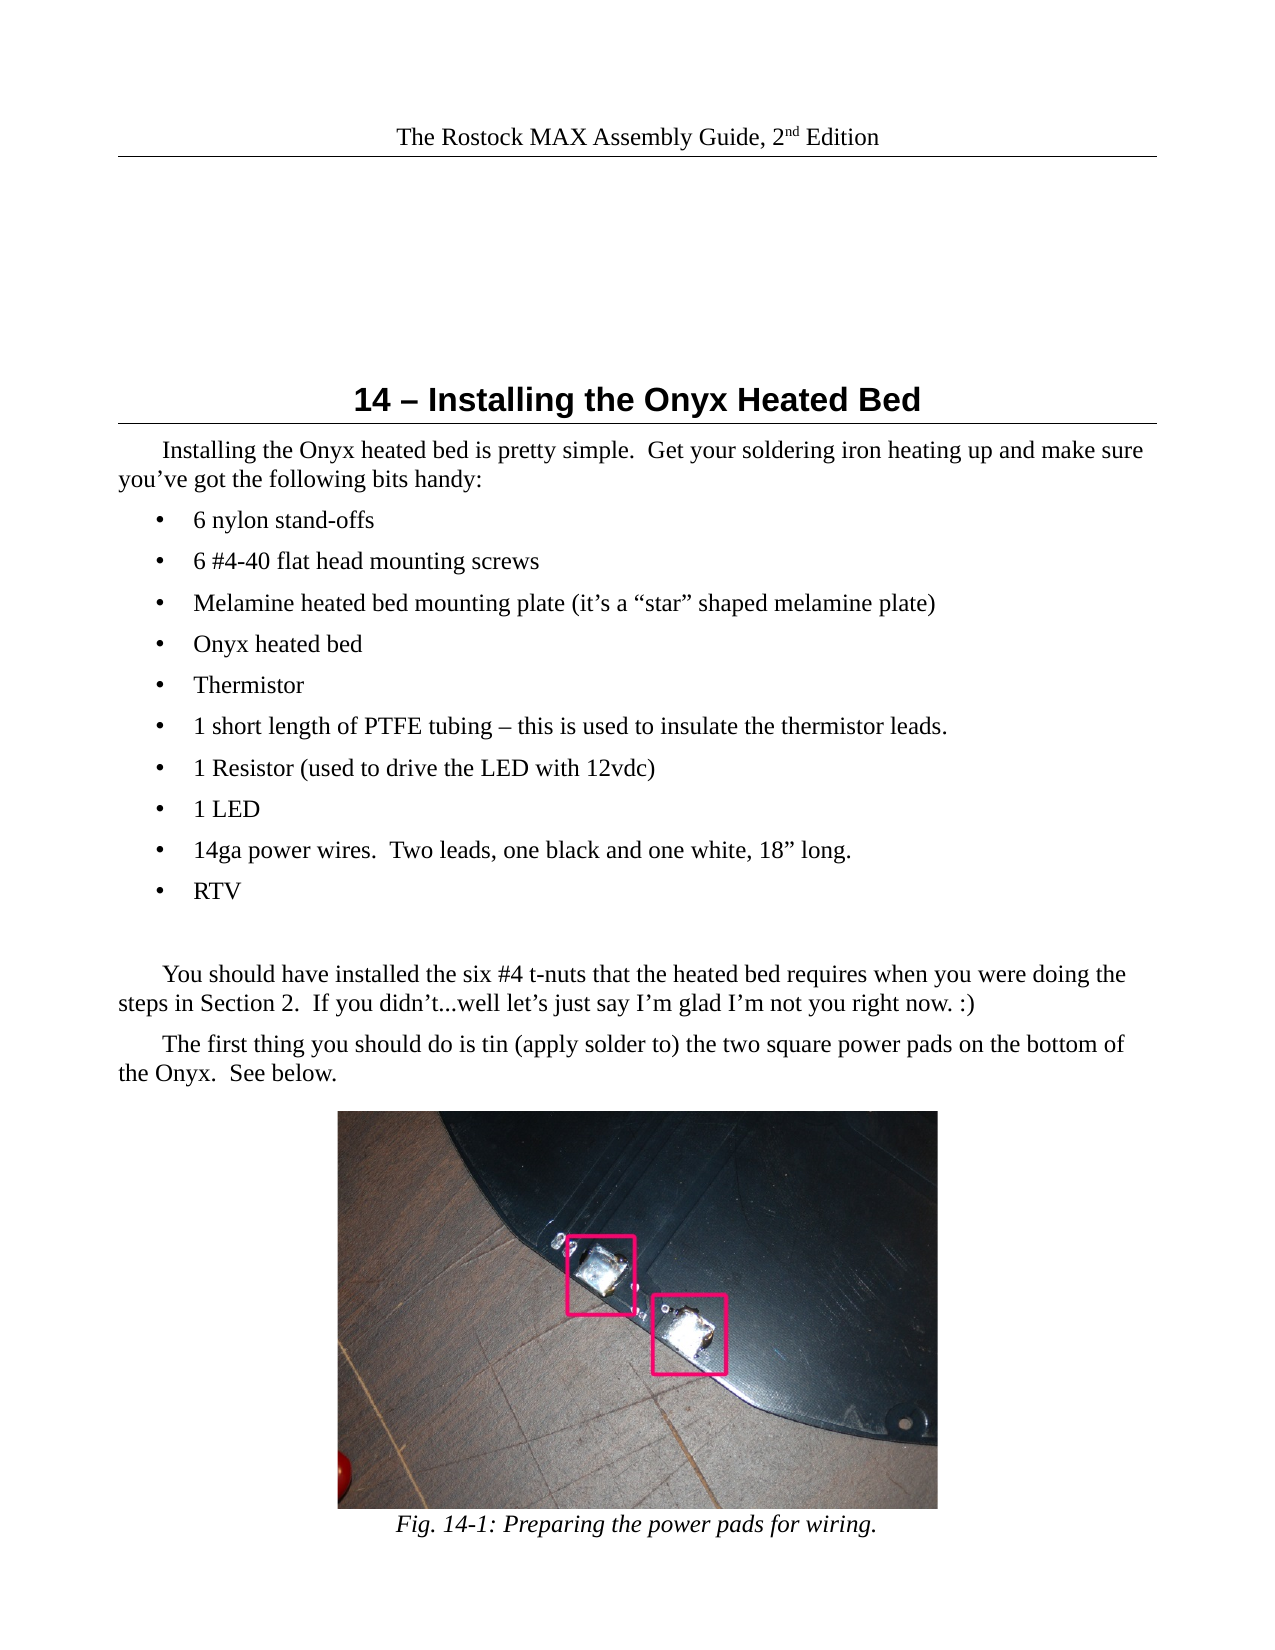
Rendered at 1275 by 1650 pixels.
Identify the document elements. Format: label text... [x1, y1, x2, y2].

text Installing the Onyx heated bed is pretty simple. Get your soldering iron heating up and make sure you’ve got the following bits handy: [118, 435, 1157, 493]
list 1 short length of PTFE tubing – this is used to insulate the thermistor leads. [156, 711, 1157, 740]
list Melamine heated bed mounting plate (it’s a “star” shaped melamine plate) [156, 588, 1157, 616]
text Fig. 14-1: Preparing the power pads for wiring. [337, 1509, 937, 1538]
picture [337, 1111, 938, 1509]
subtitle 14 – Installing the Onyx Heated Bed [118, 375, 1157, 423]
list Onyx heated bed [156, 629, 1157, 658]
list 6 #4-40 flat head mounting screws [156, 546, 1157, 575]
text The first thing you should do is tin (apply solder to) the two square power pads on the bottom of the Onyx. See below. [118, 1029, 1157, 1086]
list Thermistor [156, 670, 1157, 699]
list 14ga power wires. Two leads, one black and one white, 18” long. [156, 835, 1157, 864]
list 1 LED [156, 794, 1157, 823]
list 1 Resistor (used to drive the LED with 12vdc) [156, 753, 1157, 781]
list 6 nylon stand-offs [156, 505, 1157, 534]
list RTV [156, 876, 1157, 905]
text You should have installed the six #4 t-nuts that the heated bed requires when you were doing the steps in Section 2. If you didn’t...well let’s just say I’m glad I’m not you right now. :) [118, 959, 1157, 1016]
